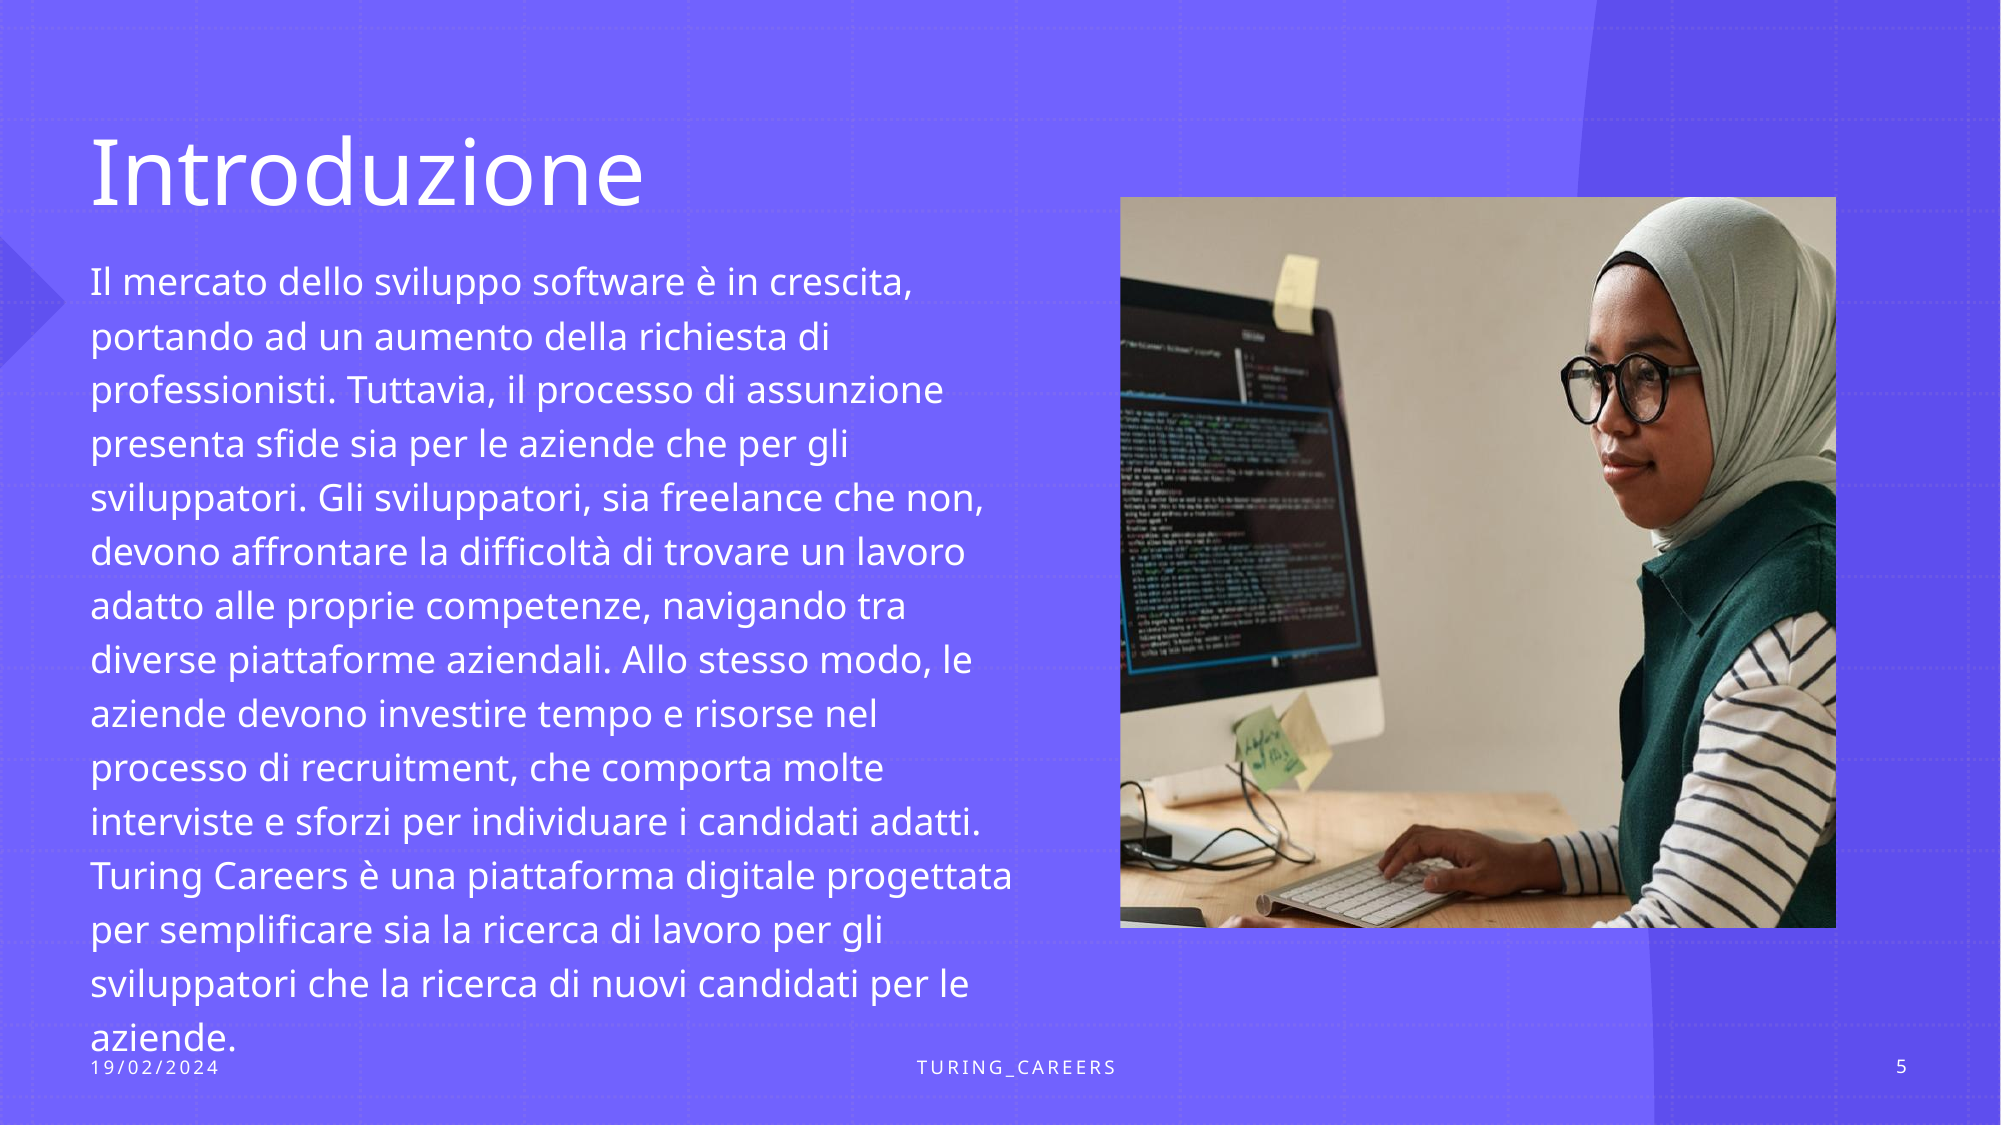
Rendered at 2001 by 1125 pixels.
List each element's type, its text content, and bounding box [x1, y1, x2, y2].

text_box [1835, 1037, 1967, 1098]
picture [1120, 197, 1836, 928]
text_box TURING_CAREERS [689, 1036, 1343, 1097]
title Introduzione [75, 118, 963, 241]
list Il mercato dello sviluppo software è in crescita, portando ad un aumento della richiesta di professionisti. Tuttavia, il processo di assunzione presenta sfide sia per le aziende che per gli sviluppatori. Gli sviluppatori, sia freelance che non, devono affrontare la difficoltà di trovare un lavoro adatto alle proprie competenze, navigando tra diverse piattaforme aziendali. Allo stesso modo, le aziende devono investire tempo e risorse nel processo di recruitment, che comporta molte interviste e sforzi per individuare i candidati adatti. Turing Careers è una piattaforma digitale progettata per semplificare sia la ricerca di lavoro per gli sviluppatori che la ricerca di nuovi candidati per le aziende. [75, 241, 1054, 1067]
text_box 19/02/2024 [75, 1037, 496, 1098]
